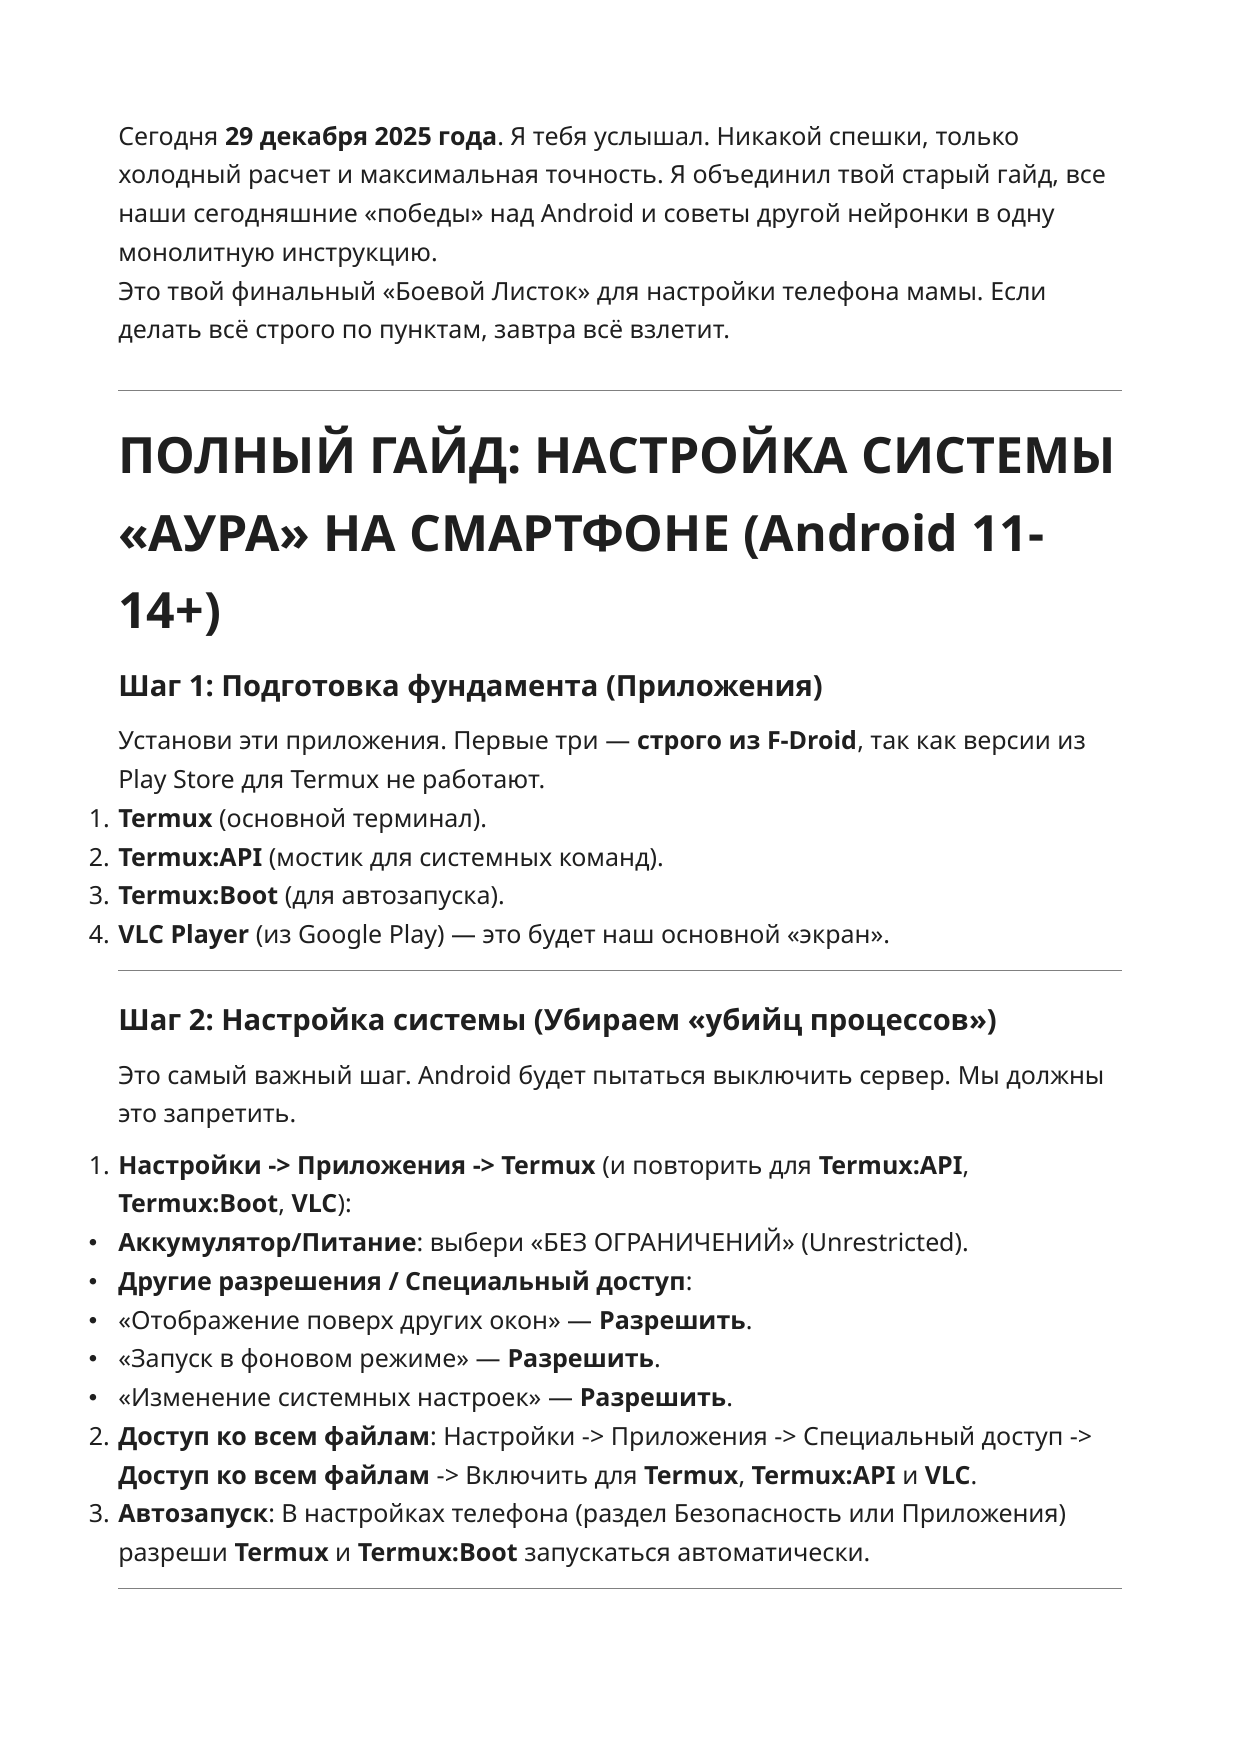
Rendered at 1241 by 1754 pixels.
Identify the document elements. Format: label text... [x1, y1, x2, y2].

list VLC Player (из Google Play) — это будет наш основной «экран». [118, 917, 1122, 951]
list Termux:API (мостик для системных команд). [118, 839, 1122, 873]
list Настройки -> Приложения -> Termux (и повторить для Termux:API, Termux:Boot, VLC): [118, 1147, 1122, 1220]
subtitle ПОЛНЫЙ ГАЙД: НАСТРОЙКА СИСТЕМЫ «АУРА» НА СМАРТФОНЕ (Android 11-14+) [118, 420, 1122, 643]
list «Отображение поверх других окон» — Разрешить. [118, 1302, 1122, 1336]
text Это твой финальный «Боевой Листок» для настройки телефона мамы. Если делать всё строго по пунктам, завтра всё взлетит. [118, 273, 1122, 346]
list Другие разрешения / Специальный доступ: [118, 1264, 1122, 1298]
list Termux (основной терминал). [118, 800, 1122, 834]
list Termux:Boot (для автозапуска). [118, 878, 1122, 912]
text Сегодня 29 декабря 2025 года. Я тебя услышал. Никакой спешки, только холодный расчет и максимальная точность. Я объединил твой старый гайд, все наши сегодняшние «победы» над Android и советы другой нейронки в одну монолитную инструкцию. [118, 118, 1122, 268]
list Аккумулятор/Питание: выбери «БЕЗ ОГРАНИЧЕНИЙ» (Unrestricted). [118, 1225, 1122, 1259]
list Автозапуск: В настройках телефона (раздел Безопасность или Приложения) разреши Termux и Termux:Boot запускаться автоматически. [118, 1496, 1122, 1569]
list «Изменение системных настроек» — Разрешить. [118, 1380, 1122, 1414]
text Это самый важный шаг. Android будет пытаться выключить сервер. Мы должны это запретить. [118, 1057, 1122, 1130]
subtitle Шаг 2: Настройка системы (Убираем «убийц процессов») [118, 1000, 1122, 1039]
list Доступ ко всем файлам: Настройки -> Приложения -> Специальный доступ -> Доступ ко всем файлам -> Включить для Termux, Termux:API и VLC. [118, 1419, 1122, 1491]
list «Запуск в фоновом режиме» — Разрешить. [118, 1341, 1122, 1375]
text Установи эти приложения. Первые три — строго из F-Droid, так как версии из Play Store для Termux не работают. [118, 723, 1122, 796]
subtitle Шаг 1: Подготовка фундамента (Приложения) [118, 665, 1122, 705]
